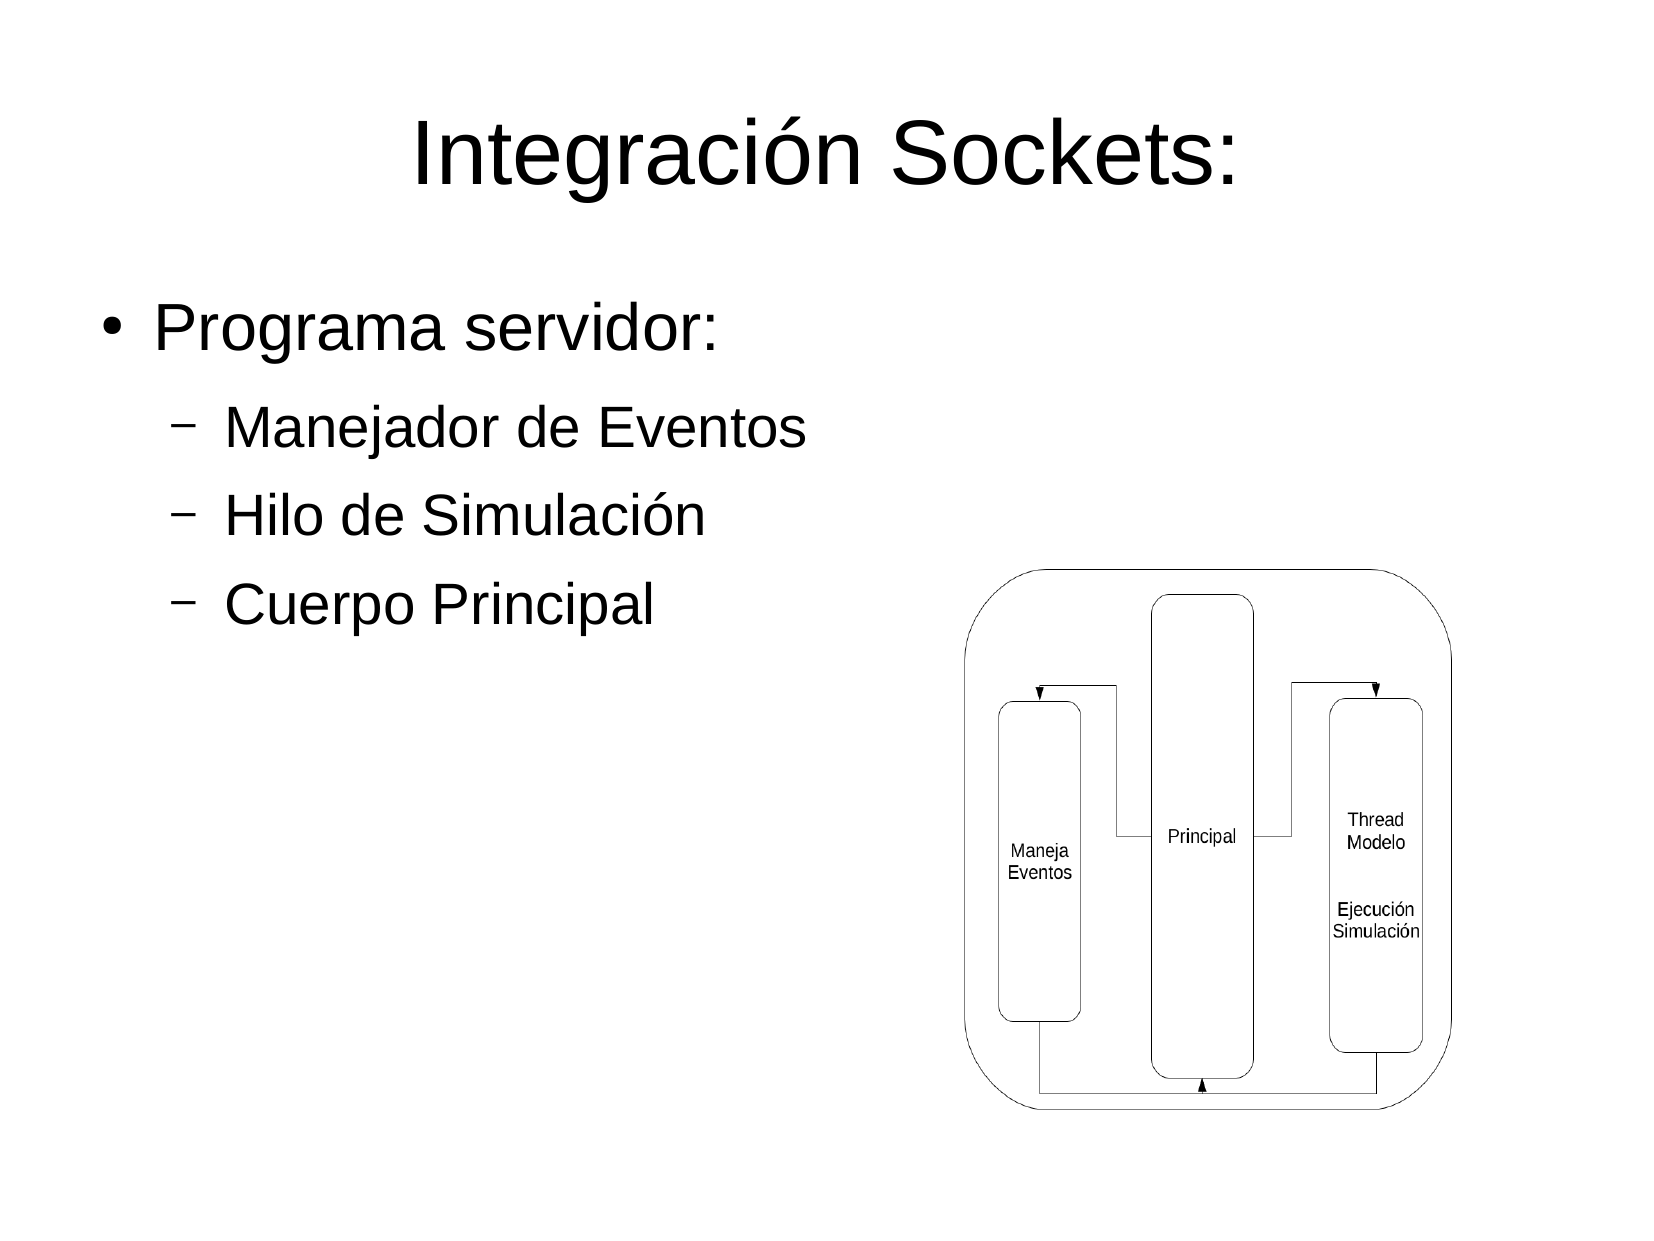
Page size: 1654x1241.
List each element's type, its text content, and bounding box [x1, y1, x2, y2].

list Programa servidor: Manejador de Eventos Hilo de Simulación Cuerpo Principal [82, 290, 1571, 1010]
title Integración Sockets: [82, 49, 1571, 257]
picture [826, 531, 1559, 1146]
